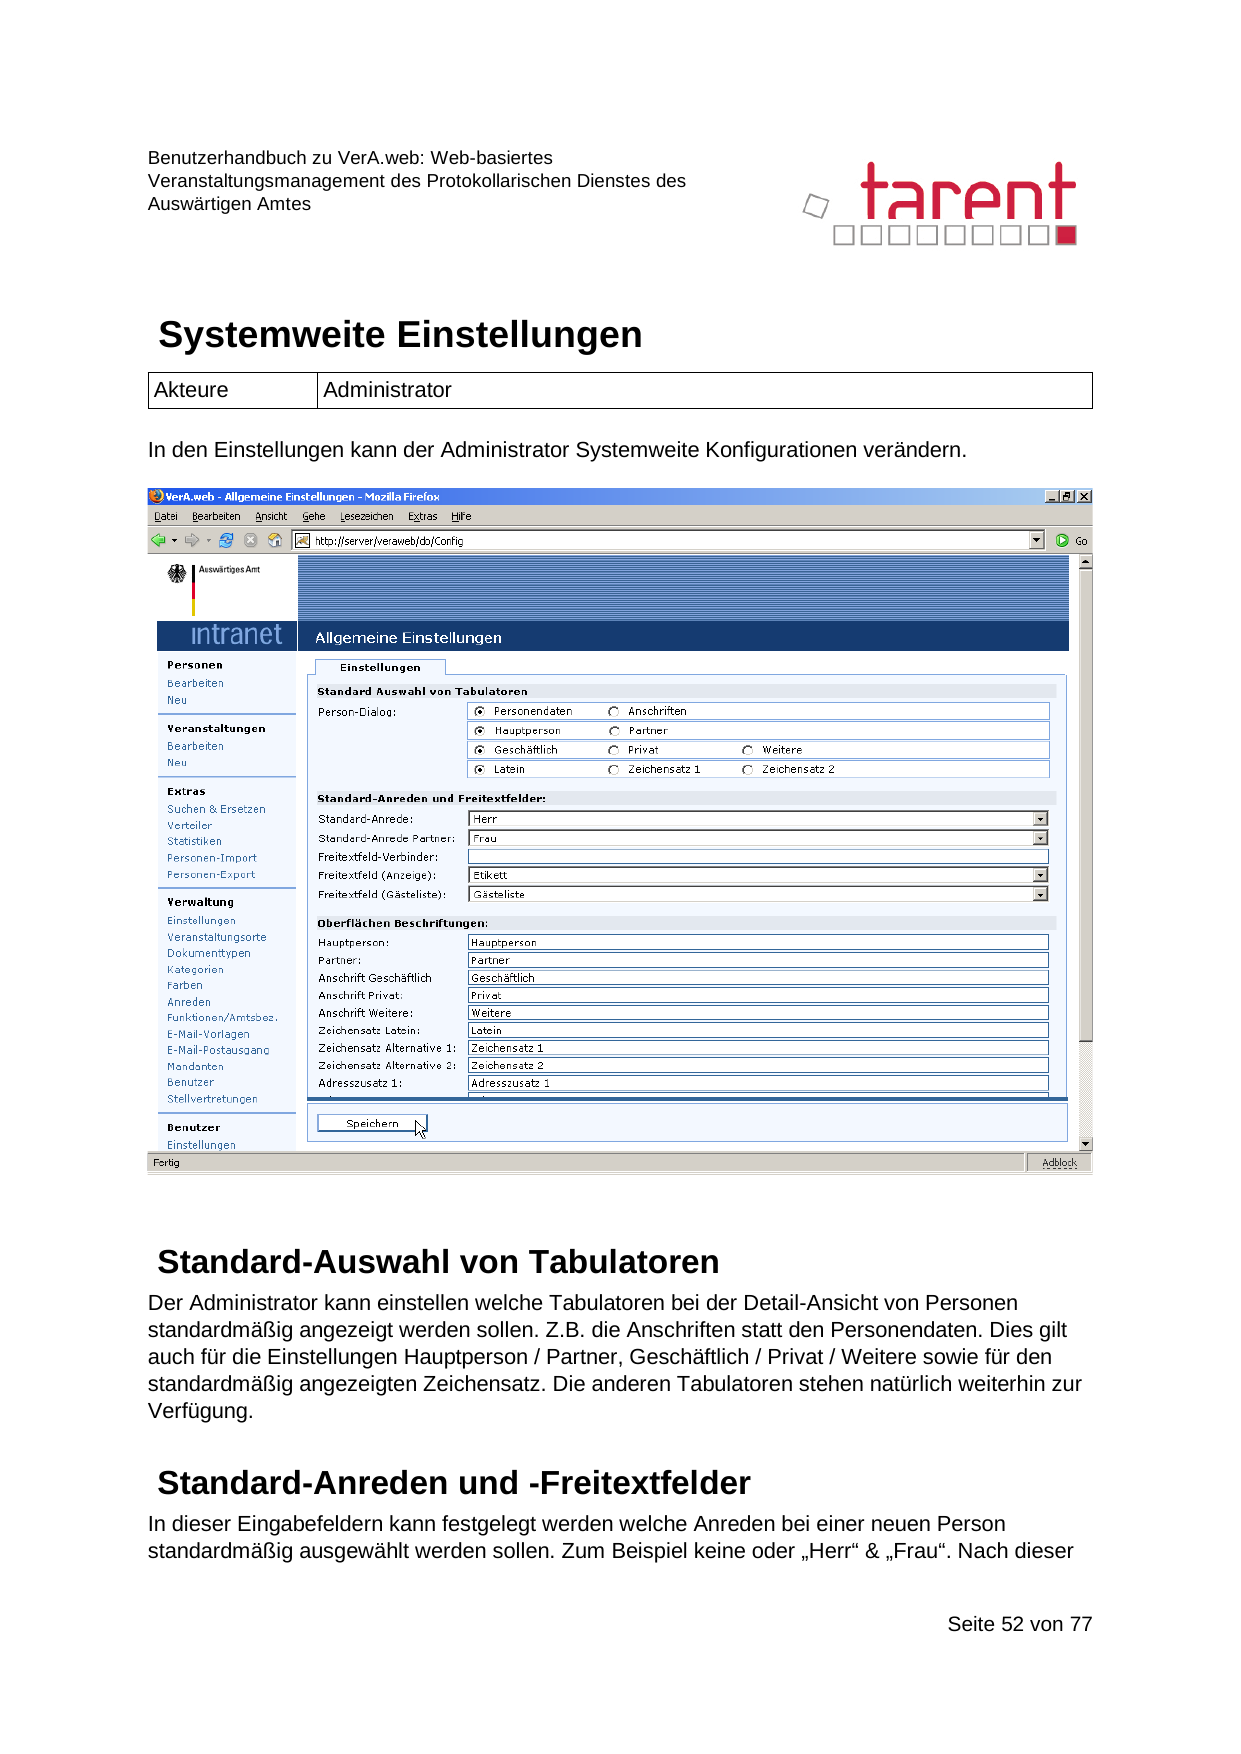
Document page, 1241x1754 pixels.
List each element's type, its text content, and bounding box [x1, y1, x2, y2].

text Der Administrator kann einstellen welche Tabulatoren bei der Detail-Ansicht von Personen standardmäßig angezeigt werden sollen. Z.B. die Anschriften statt den Personendaten. Dies gilt auch für die Einstellungen Hauptperson / Partner, Geschäftlich / Privat / Weitere sowie für den standardmäßig angezeigten Zeichensatz. Die anderen Tabulatoren stehen natürlich weiterhin zur Verfügung. [148, 1291, 1092, 1423]
subtitle Standard-Anreden und -Freitextfelder [148, 1464, 1092, 1501]
text In den Einstellungen kann der Administrator Systemweite Konfigurationen verändern. [148, 410, 1092, 488]
subtitle Systemweite Einstellungen [148, 313, 1092, 355]
picture [790, 151, 1091, 255]
picture [147, 488, 1093, 1175]
table_header Akteure [149, 373, 317, 408]
text In dieser Eingabefeldern kann festgelegt werden welche Anreden bei einer neuen Person standardmäßig ausgewählt werden sollen. Zum Beispiel keine oder „Herr“ & „Frau“. Nach dieser [148, 1511, 1092, 1563]
table_header Administrator [318, 373, 1092, 408]
subtitle Standard-Auswahl von Tabulatoren [148, 1243, 1092, 1281]
